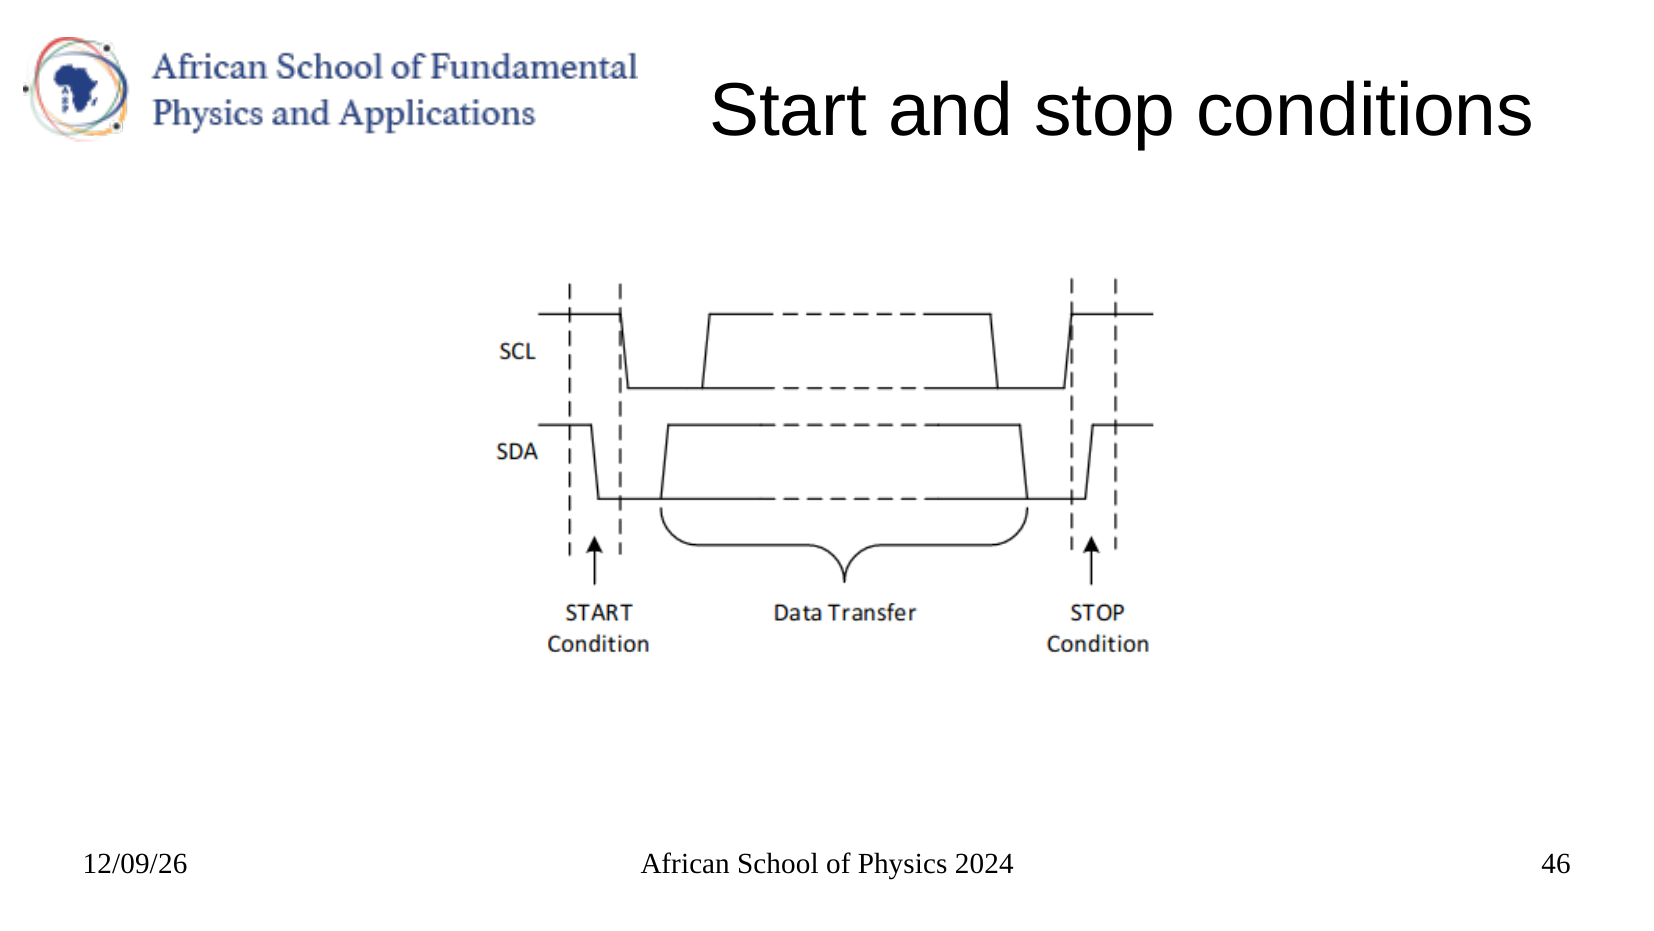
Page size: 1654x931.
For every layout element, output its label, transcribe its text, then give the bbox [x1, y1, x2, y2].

picture [23, 37, 638, 142]
title Start and stop conditions [665, 27, 1579, 184]
picture [472, 270, 1213, 663]
